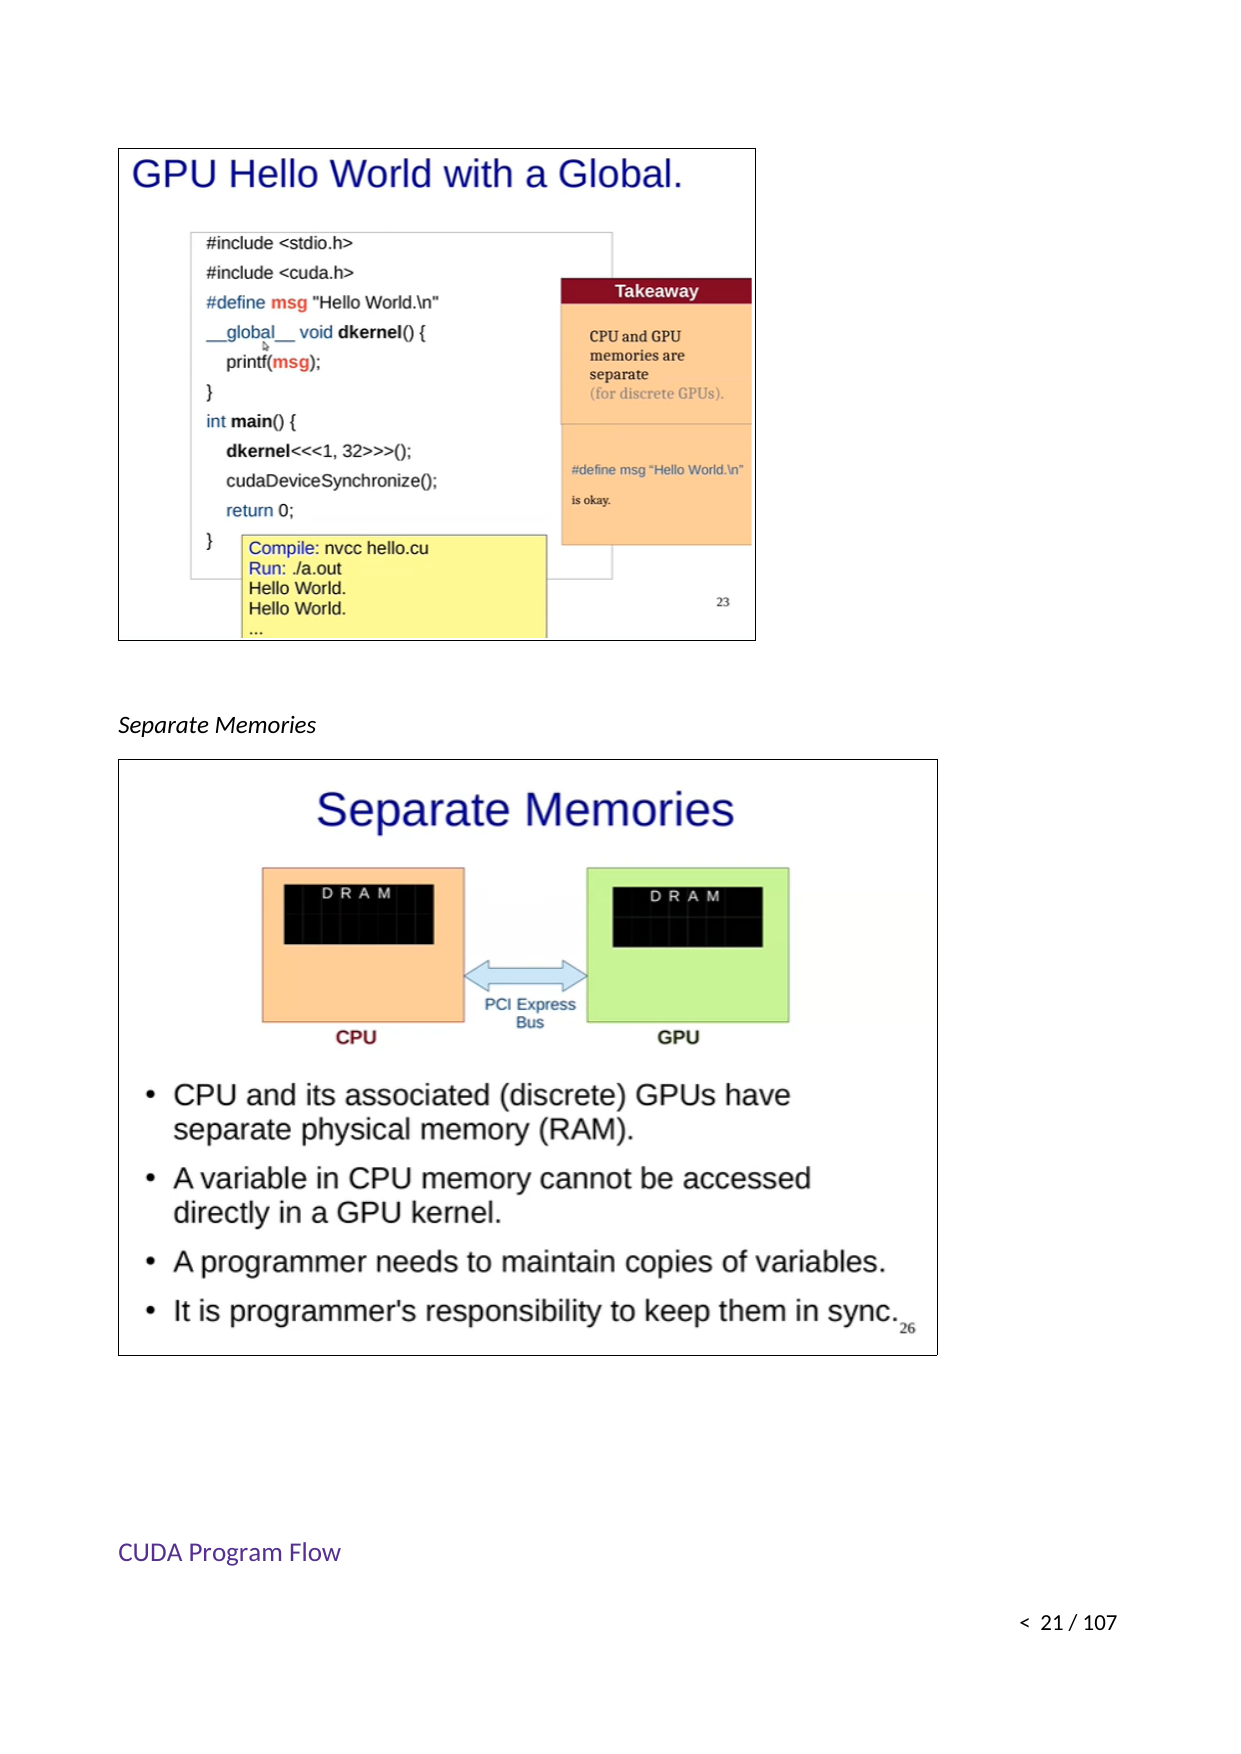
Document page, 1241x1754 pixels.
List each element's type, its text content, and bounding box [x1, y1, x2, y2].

picture [121, 761, 934, 1352]
picture [121, 150, 752, 638]
text Separate Memories [118, 709, 1122, 740]
subtitle CUDA Program Flow [118, 1535, 1122, 1568]
